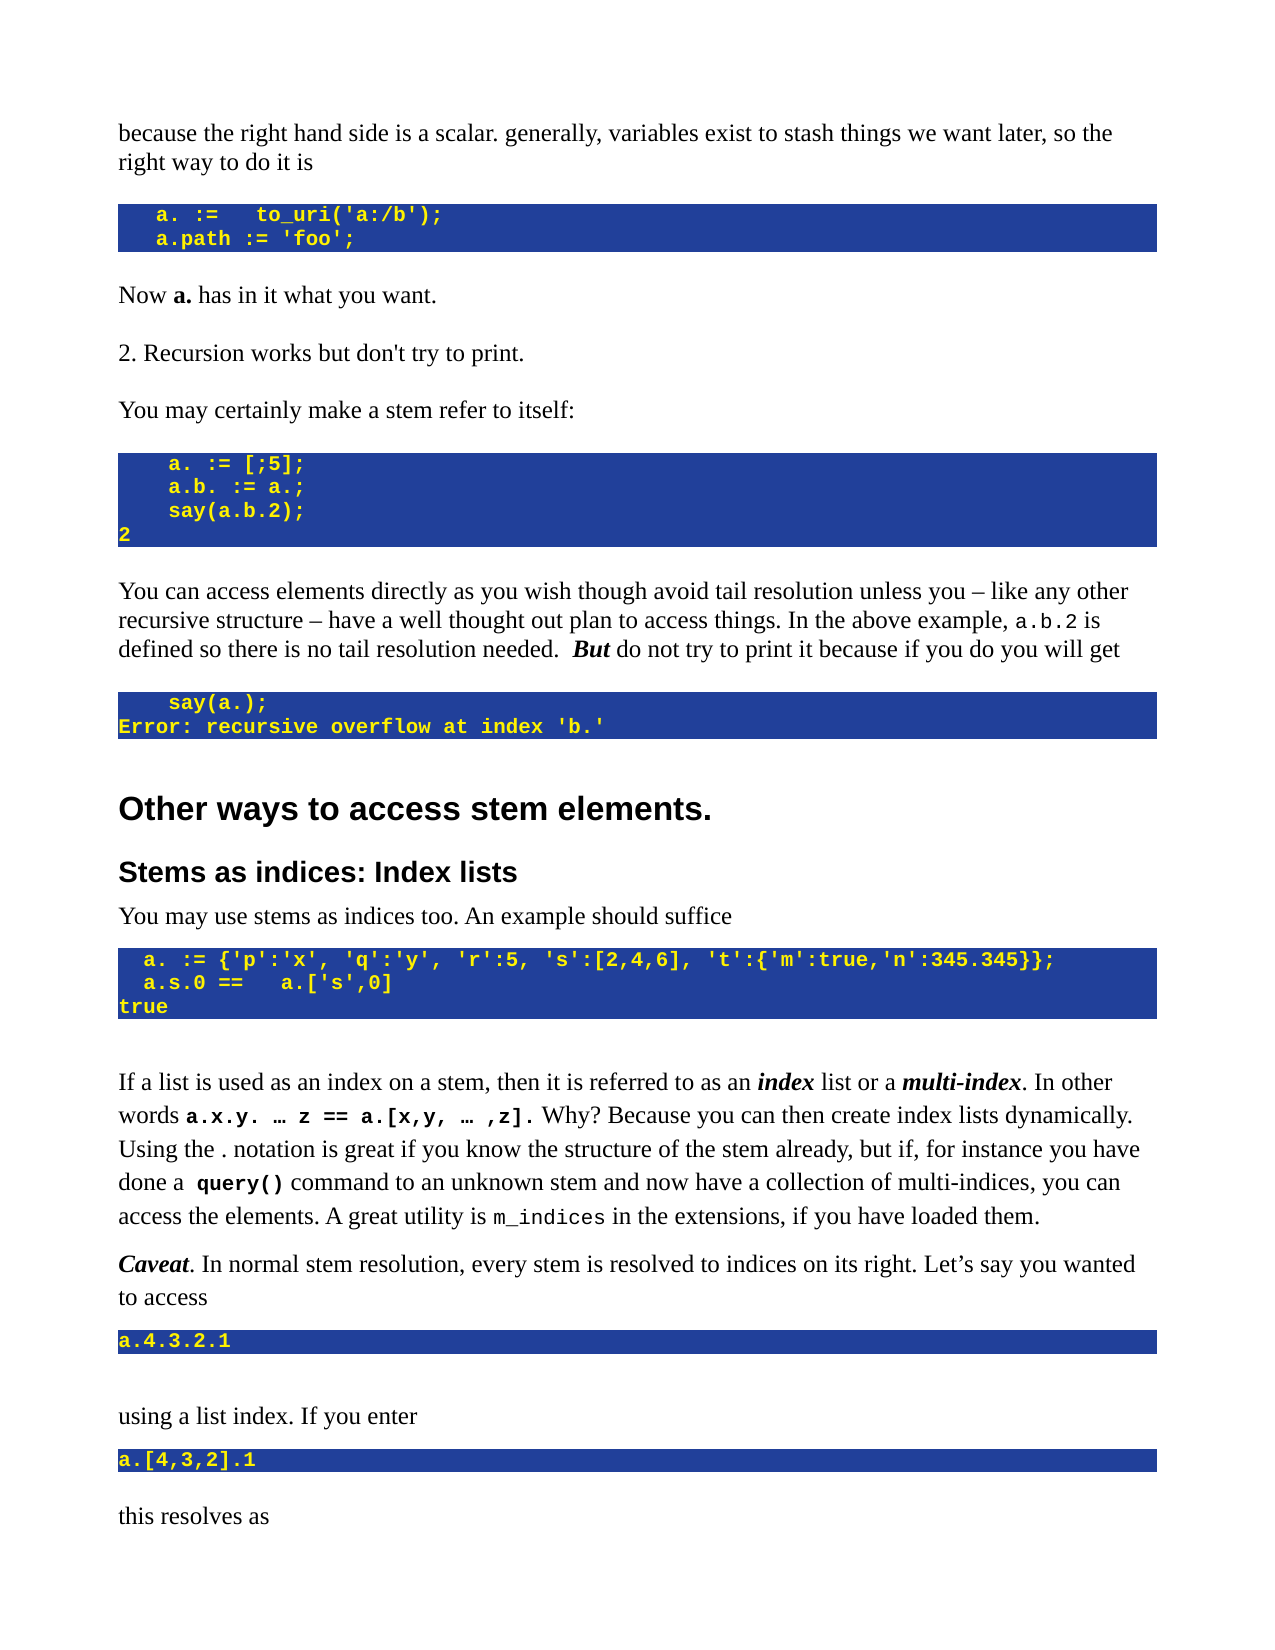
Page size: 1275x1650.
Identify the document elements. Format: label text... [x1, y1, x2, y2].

text a.[4,3,2].1 [118, 1449, 1157, 1472]
text You may certainly make a stem refer to itself: [118, 395, 1157, 424]
text a.path := 'foo'; [118, 228, 1157, 252]
text a.b. := a.; [118, 477, 1157, 500]
text Now a. has in it what you want. [118, 280, 1157, 309]
text a. := [;5]; [118, 453, 1157, 477]
text You can access elements directly as you wish though avoid tail resolution unless you – like any other recursive structure – have a well thought out plan to access things. In the above example, a.b.2 is defined so there is no tail resolution needed. But do not try to print it because if you do you will get [118, 576, 1157, 692]
text say(a.); [118, 692, 1157, 716]
text Error: recursive overflow at index 'b.' [118, 716, 1157, 739]
text If a list is used as an index on a stem, then it is referred to as an index list or a multi-index. In other words a.x.y. … z == a.[x,y, … ,z]. Why? Because you can then create index lists dynamically. Using the . notation is great if you know the structure of the stem already, but if, for instance you have done a query() command to an unknown stem and now have a collection of multi-indices, you can access the elements. A great utility is m_indices in the extensions, if you have loaded them. [118, 1067, 1157, 1230]
text 2. Recursion works but don't try to print. [118, 338, 1157, 367]
text You may use stems as indices too. An example should suffice [118, 901, 1157, 930]
text because the right hand side is a scalar. generally, variables exist to stash things we want later, so the right way to do it is [118, 118, 1157, 176]
text using a list index. If you enter [118, 1401, 1157, 1430]
text a. := to_uri('a:/b'); [118, 204, 1157, 228]
subtitle Other ways to access stem elements. [118, 789, 1157, 828]
text true [118, 996, 1157, 1019]
text a. := {'p':'x', 'q':'y', 'r':5, 's':[2,4,6], 't':{'m':true,'n':345.345}}; [118, 948, 1157, 972]
text a.4.3.2.1 [118, 1330, 1157, 1354]
subtitle Stems as indices: Index lists [118, 855, 1157, 888]
text Caveat. In normal stem resolution, every stem is resolved to indices on its right. Let’s say you wanted to access [118, 1249, 1157, 1311]
text say(a.b.2); [118, 500, 1157, 524]
text this resolves as [118, 1501, 1157, 1530]
text a.s.0 == a.['s',0] [118, 972, 1157, 996]
text 2 [118, 524, 1157, 547]
